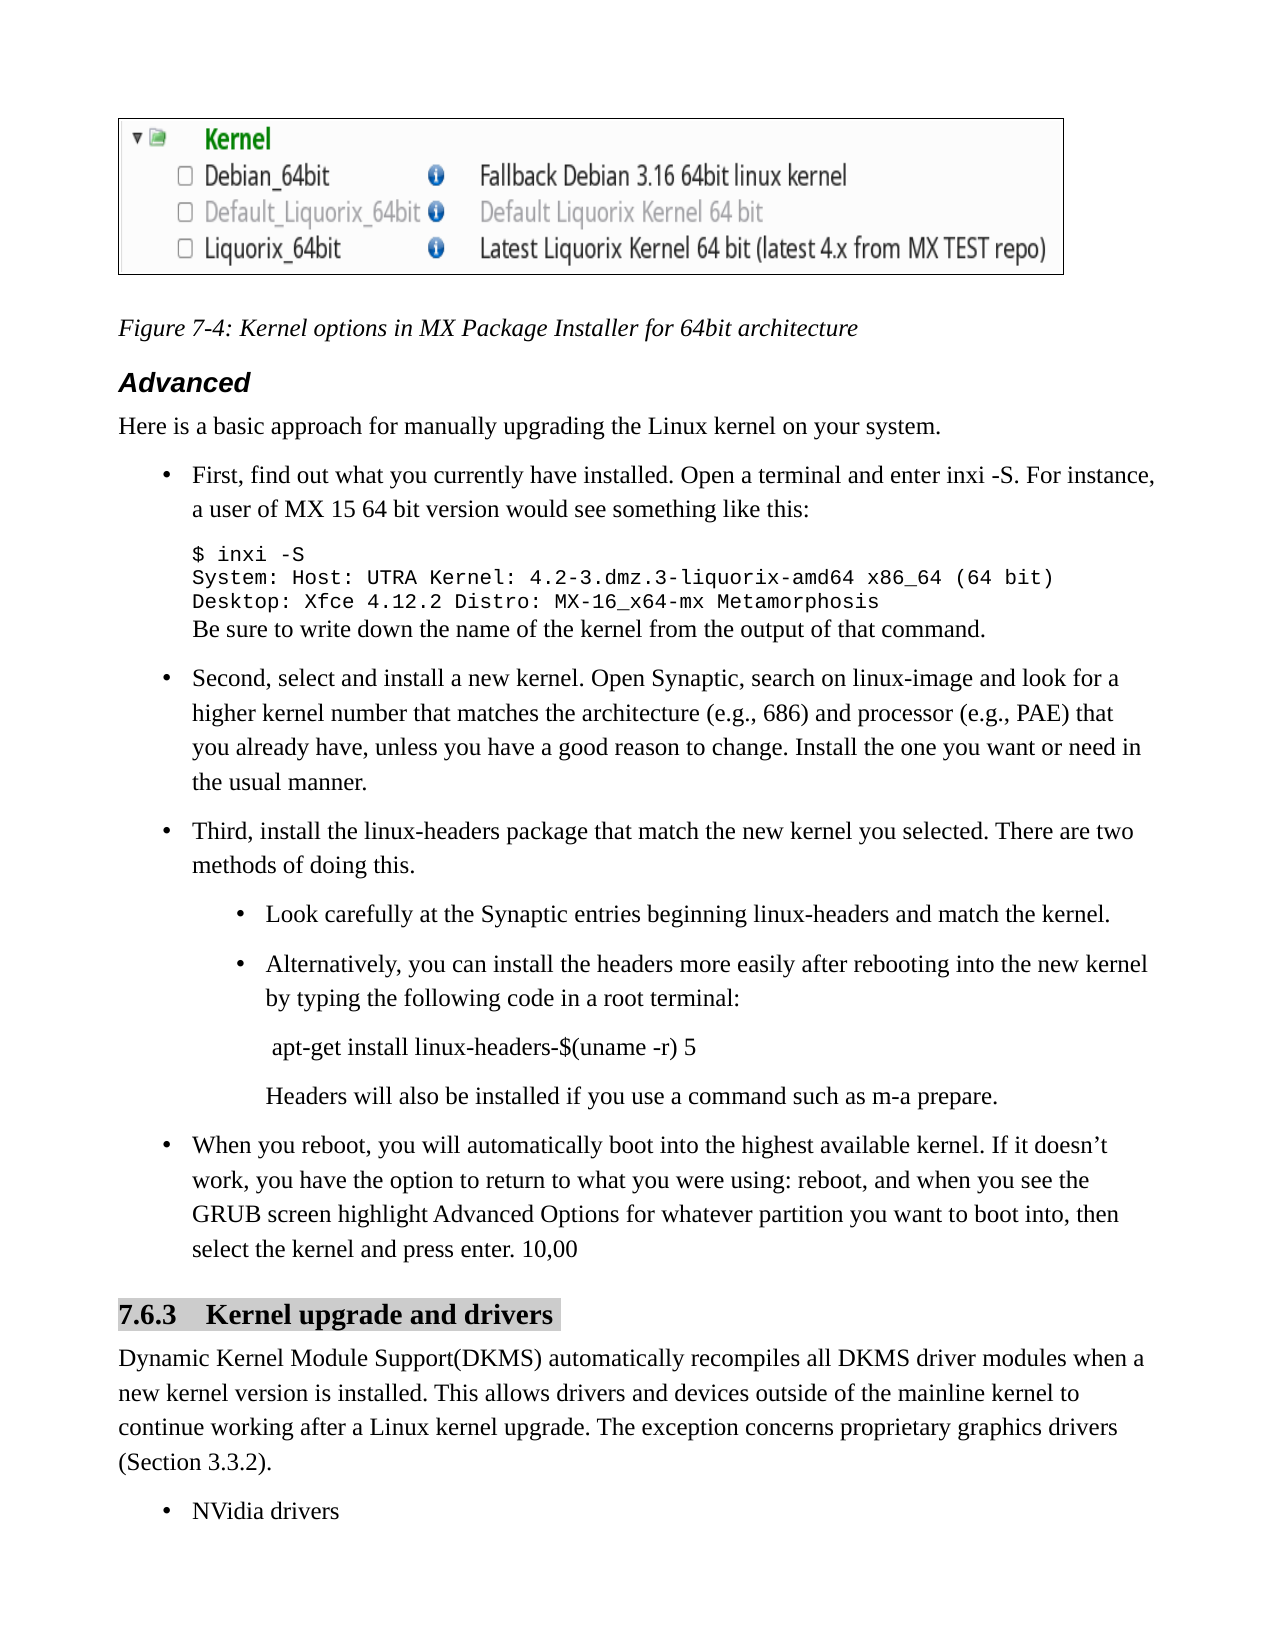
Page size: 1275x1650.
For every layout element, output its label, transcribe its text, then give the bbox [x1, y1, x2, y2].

list $ inxi -S System: Host: UTRA Kernel: 4.2-3.dmz.3-liquorix-amd64 x86_64 (64 bit) Desktop: Xfce 4.12.2 Distro: MX-16_x64-mx Metamorphosis [162, 543, 1157, 614]
subtitle Advanced [118, 367, 1157, 398]
list Third, install the linux-headers package that match the new kernel you selected. There are two methods of doing this. [162, 816, 1157, 879]
text Here is a basic approach for manually upgrading the Linux kernel on your system. [118, 411, 1157, 440]
subtitle 7.6.3 Kernel upgrade and drivers [118, 1297, 1157, 1331]
text Dynamic Kernel Module Support(DKMS) automatically recompiles all DKMS driver modules when a new kernel version is installed. This allows drivers and devices outside of the mainline kernel to continue working after a Linux kernel upgrade. The exception concerns proprietary graphics drivers (Section 3.3.2). [118, 1343, 1157, 1476]
list When you reboot, you will automatically boot into the highest available kernel. If it doesn’t work, you have the option to return to what you were using: reboot, and when you see the GRUB screen highlight Advanced Options for whatever partition you want to boot into, then select the kernel and press enter. 10,00 [162, 1130, 1157, 1262]
list First, find out what you currently have installed. Open a terminal and enter inxi -S. For instance, a user of MX 15 64 bit version would see something like this: [162, 460, 1157, 523]
list Alternatively, you can install the headers more easily after rebooting into the new kernel by typing the following code in a root terminal: [236, 949, 1157, 1012]
list Look carefully at the Synaptic entries beginning linux-headers and match the kernel. [236, 899, 1157, 928]
list Headers will also be installed if you use a command such as m-a prepare. [236, 1081, 1157, 1110]
picture [121, 121, 1060, 272]
list Second, select and install a new kernel. Open Synaptic, search on linux-image and look for a higher kernel number that matches the architecture (e.g., 686) and processor (e.g., PAE) that you already have, unless you have a good reason to change. Install the one you want or need in the usual manner. [162, 663, 1157, 796]
list apt-get install linux-headers-$(uname -r) 5 [236, 1032, 1157, 1061]
text Figure 7-4: Kernel options in MX Package Installer for 64bit architecture [118, 313, 1157, 342]
list NVidia drivers [162, 1496, 1157, 1525]
text Be sure to write down the name of the kernel from the output of that command. [118, 614, 1157, 643]
